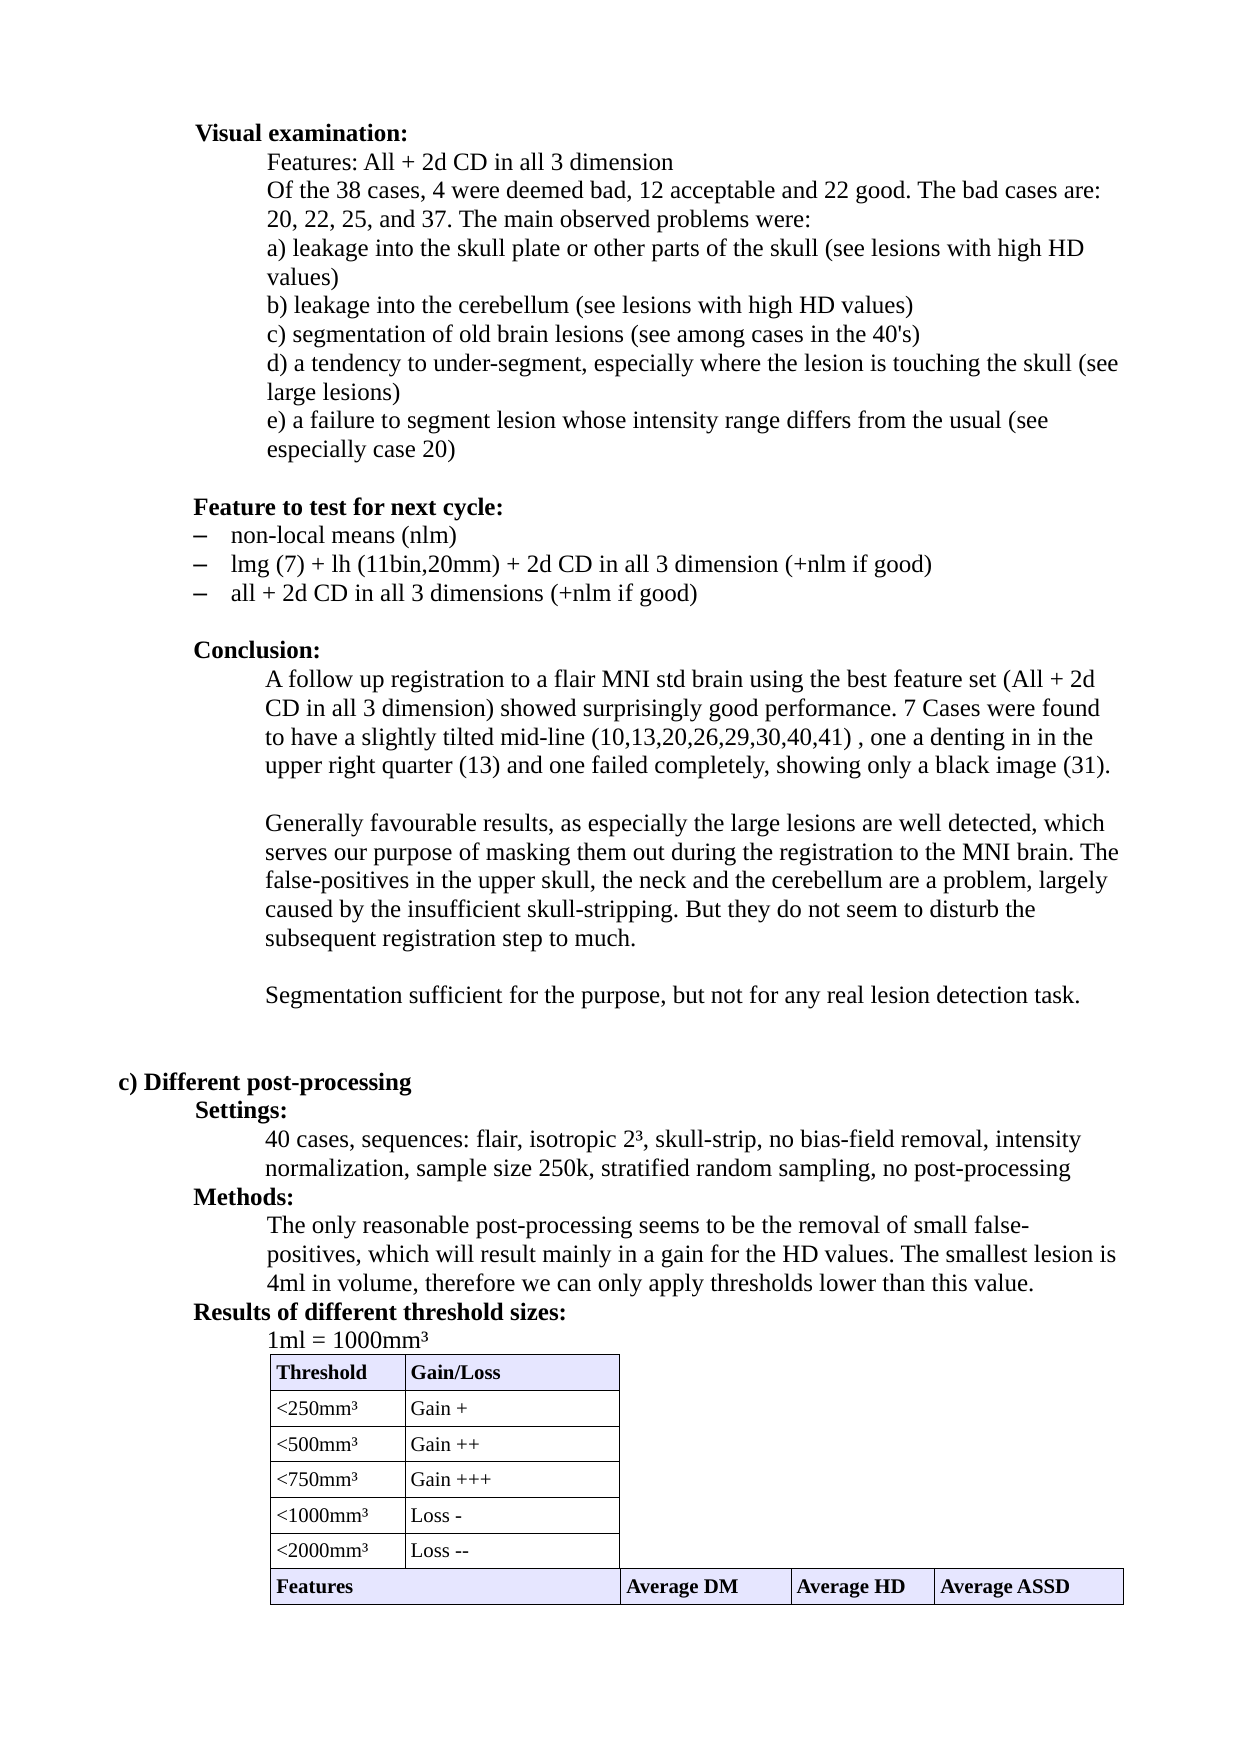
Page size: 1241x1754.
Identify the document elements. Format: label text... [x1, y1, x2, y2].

table_cell Gain +++ [406, 1462, 619, 1497]
text Segmentation sufficient for the purpose, but not for any real lesion detection task. [265, 981, 1122, 1009]
text Visual examination: [195, 118, 1122, 147]
text Features: All + 2d CD in all 3 dimension [267, 147, 1122, 176]
list all + 2d CD in all 3 dimensions (+nlm if good) [193, 578, 1122, 607]
text Settings: [195, 1096, 1122, 1124]
table_header Average ASSD [935, 1569, 1123, 1604]
text d) a tendency to under-segment, especially where the lesion is touching the skull (see large lesions) [267, 348, 1122, 406]
text Generally favourable results, as especially the large lesions are well detected, which serves our purpose of masking them out during the registration to the MNI brain. The false-positives in the upper skull, the neck and the cerebellum are a problem, largely caused by the insufficient skull-stripping. But they do not seem to disturb the subsequent registration step to much. [265, 808, 1122, 952]
text Feature to test for next cycle: [193, 492, 1122, 521]
text Of the 38 cases, 4 were deemed bad, 12 acceptable and 22 good. The bad cases are: 20, 22, 25, and 37. The main observed problems were: [267, 176, 1122, 233]
list lmg (7) + lh (11bin,20mm) + 2d CD in all 3 dimension (+nlm if good) [193, 549, 1122, 578]
table_cell Gain ++ [406, 1427, 619, 1461]
text a) leakage into the skull plate or other parts of the skull (see lesions with high HD values) [267, 233, 1122, 291]
text Conclusion: [193, 636, 1122, 664]
table_header Average HD [792, 1569, 934, 1604]
text Results of different threshold sizes: [193, 1297, 1122, 1326]
table_cell Gain + [406, 1391, 619, 1426]
table_cell <750mm³ [271, 1462, 405, 1497]
table_header Threshold [271, 1355, 405, 1390]
table_cell <500mm³ [271, 1427, 405, 1461]
text 40 cases, sequences: flair, isotropic 2³, skull-strip, no bias-field removal, intensity normalization, sample size 250k, stratified random sampling, no post-processing [265, 1124, 1122, 1182]
text The only reasonable post-processing seems to be the removal of small false-positives, which will result mainly in a gain for the HD values. The smallest lesion is 4ml in volume, therefore we can only apply thresholds lower than this value. [267, 1211, 1122, 1297]
text e) a failure to segment lesion whose intensity range differs from the usual (see especially case 20) [267, 406, 1122, 463]
table_cell Loss -- [406, 1534, 619, 1568]
table_cell <250mm³ [271, 1391, 405, 1426]
table_cell <2000mm³ [271, 1534, 405, 1568]
text 1ml = 1000mm³ [267, 1326, 1122, 1354]
list non-local means (nlm) [193, 521, 1122, 549]
table_header Features [271, 1569, 620, 1604]
table_header Average DM [621, 1569, 791, 1604]
text b) leakage into the cerebellum (see lesions with high HD values) [267, 291, 1122, 319]
text c) Different post-processing [118, 1067, 1122, 1096]
table_cell Loss - [406, 1498, 619, 1532]
text A follow up registration to a flair MNI std brain using the best feature set (All + 2d CD in all 3 dimension) showed surprisingly good performance. 7 Cases were found to have a slightly tilted mid-line (10,13,20,26,29,30,40,41) , one a denting in in the upper right quarter (13) and one failed completely, showing only a black image (31). [265, 664, 1122, 779]
table_header Gain/Loss [406, 1355, 619, 1390]
text c) segmentation of old brain lesions (see among cases in the 40's) [267, 319, 1122, 348]
text Methods: [193, 1182, 1122, 1211]
table_cell <1000mm³ [271, 1498, 405, 1532]
